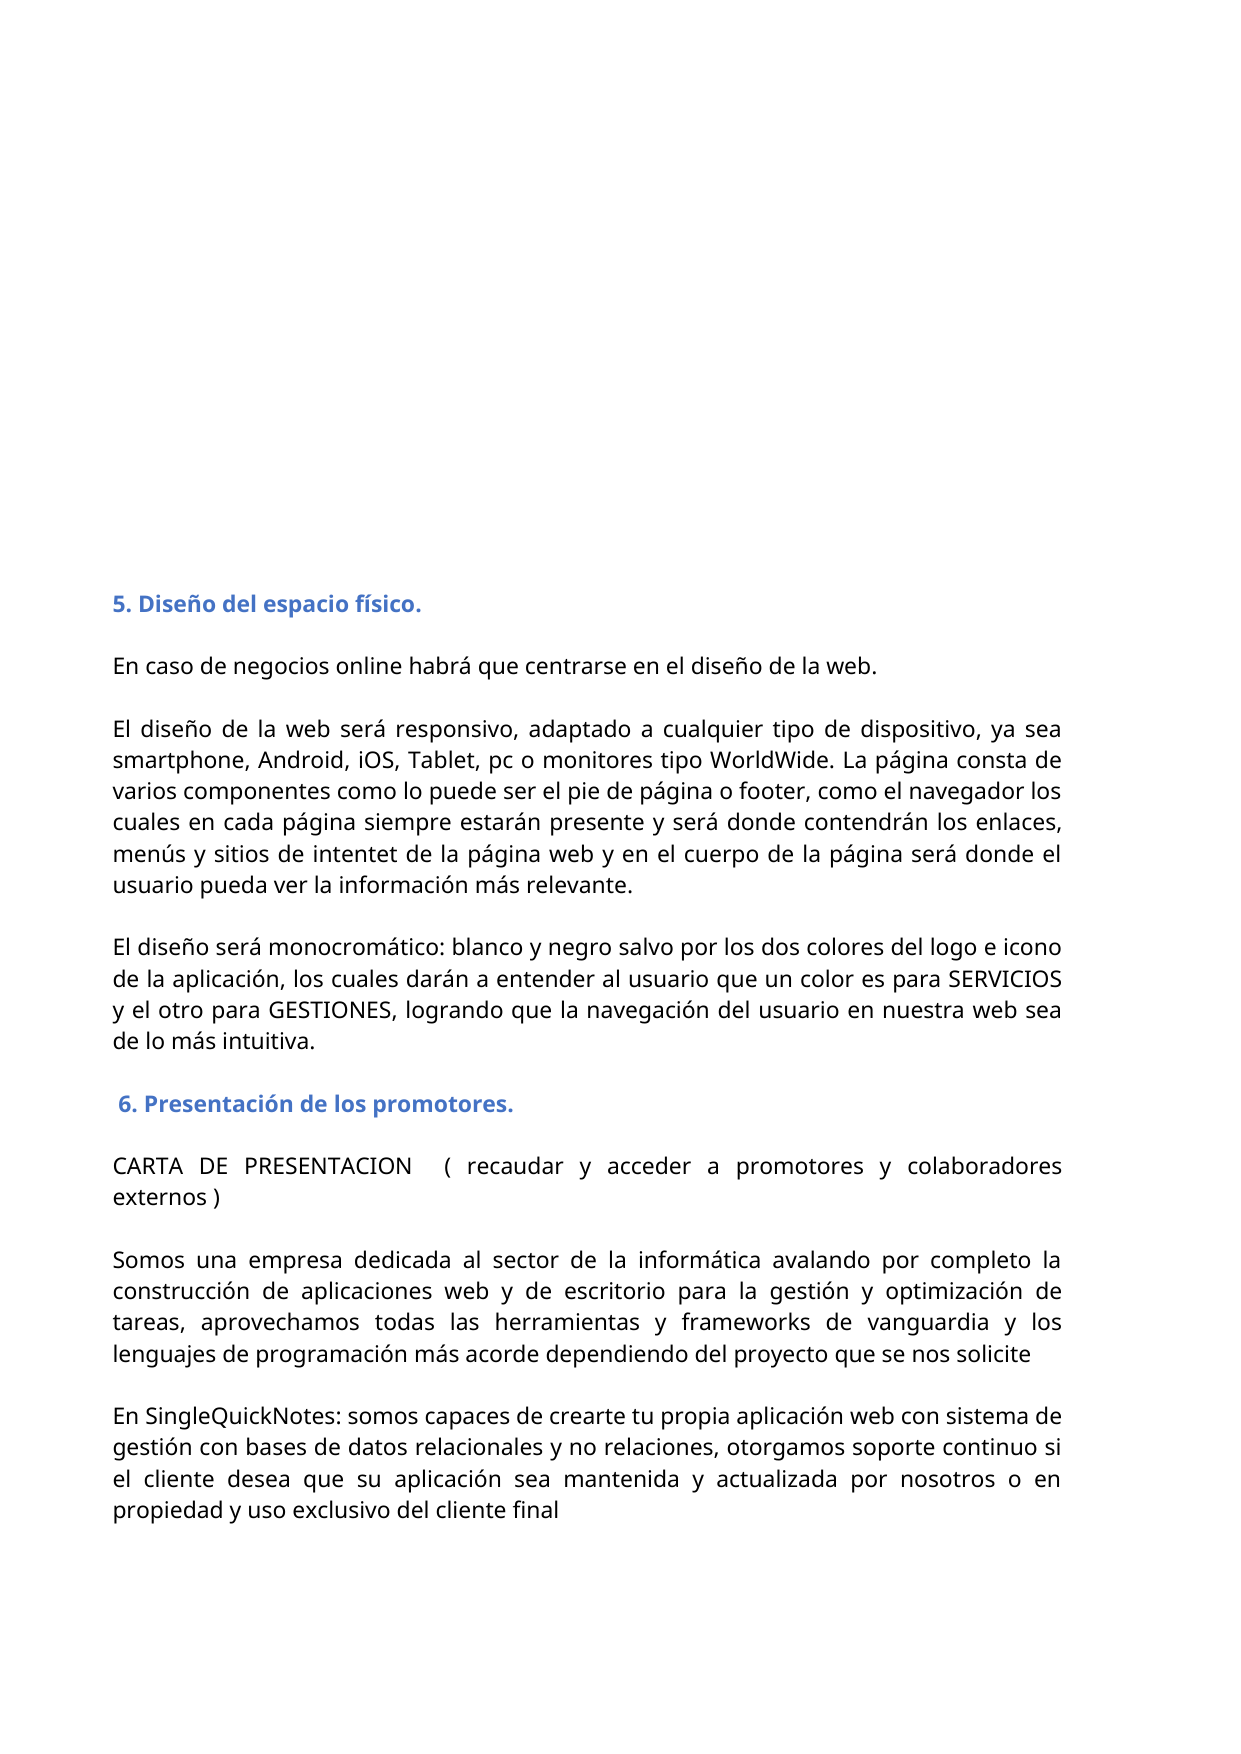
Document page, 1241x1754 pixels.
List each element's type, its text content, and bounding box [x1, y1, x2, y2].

text CARTA DE PRESENTACION ( recaudar y acceder a promotores y colaboradores externos ) [112, 1150, 1063, 1212]
text El diseño de la web será responsivo, adaptado a cualquier tipo de dispositivo, ya sea smartphone, Android, iOS, Tablet, pc o monitores tipo WorldWide. La página consta de varios componentes como lo puede ser el pie de página o footer, como el navegador los cuales en cada página siempre estarán presente y será donde contendrán los enlaces, menús y sitios de intentet de la página web y en el cuerpo de la página será donde el usuario pueda ver la información más relevante. [112, 712, 1063, 900]
text El diseño será monocromático: blanco y negro salvo por los dos colores del logo e icono de la aplicación, los cuales darán a entender al usuario que un color es para SERVICIOS y el otro para GESTIONES, logrando que la navegación del usuario en nuestra web sea de lo más intuitiva. [112, 931, 1063, 1056]
text En SingleQuickNotes: somos capaces de crearte tu propia aplicación web con sistema de gestión con bases de datos relacionales y no relaciones, otorgamos soporte continuo si el cliente desea que su aplicación sea mantenida y actualizada por nosotros o en propiedad y uso exclusivo del cliente final [112, 1400, 1063, 1525]
text 6. Presentación de los promotores. [112, 1087, 1063, 1119]
text En caso de negocios online habrá que centrarse en el diseño de la web. [112, 650, 1063, 681]
text 5. Diseño del espacio físico. [112, 587, 1063, 619]
text Somos una empresa dedicada al sector de la informática avalando por completo la construcción de aplicaciones web y de escritorio para la gestión y optimización de tareas, aprovechamos todas las herramientas y frameworks de vanguardia y los lenguajes de programación más acorde dependiendo del proyecto que se nos solicite [112, 1244, 1063, 1369]
